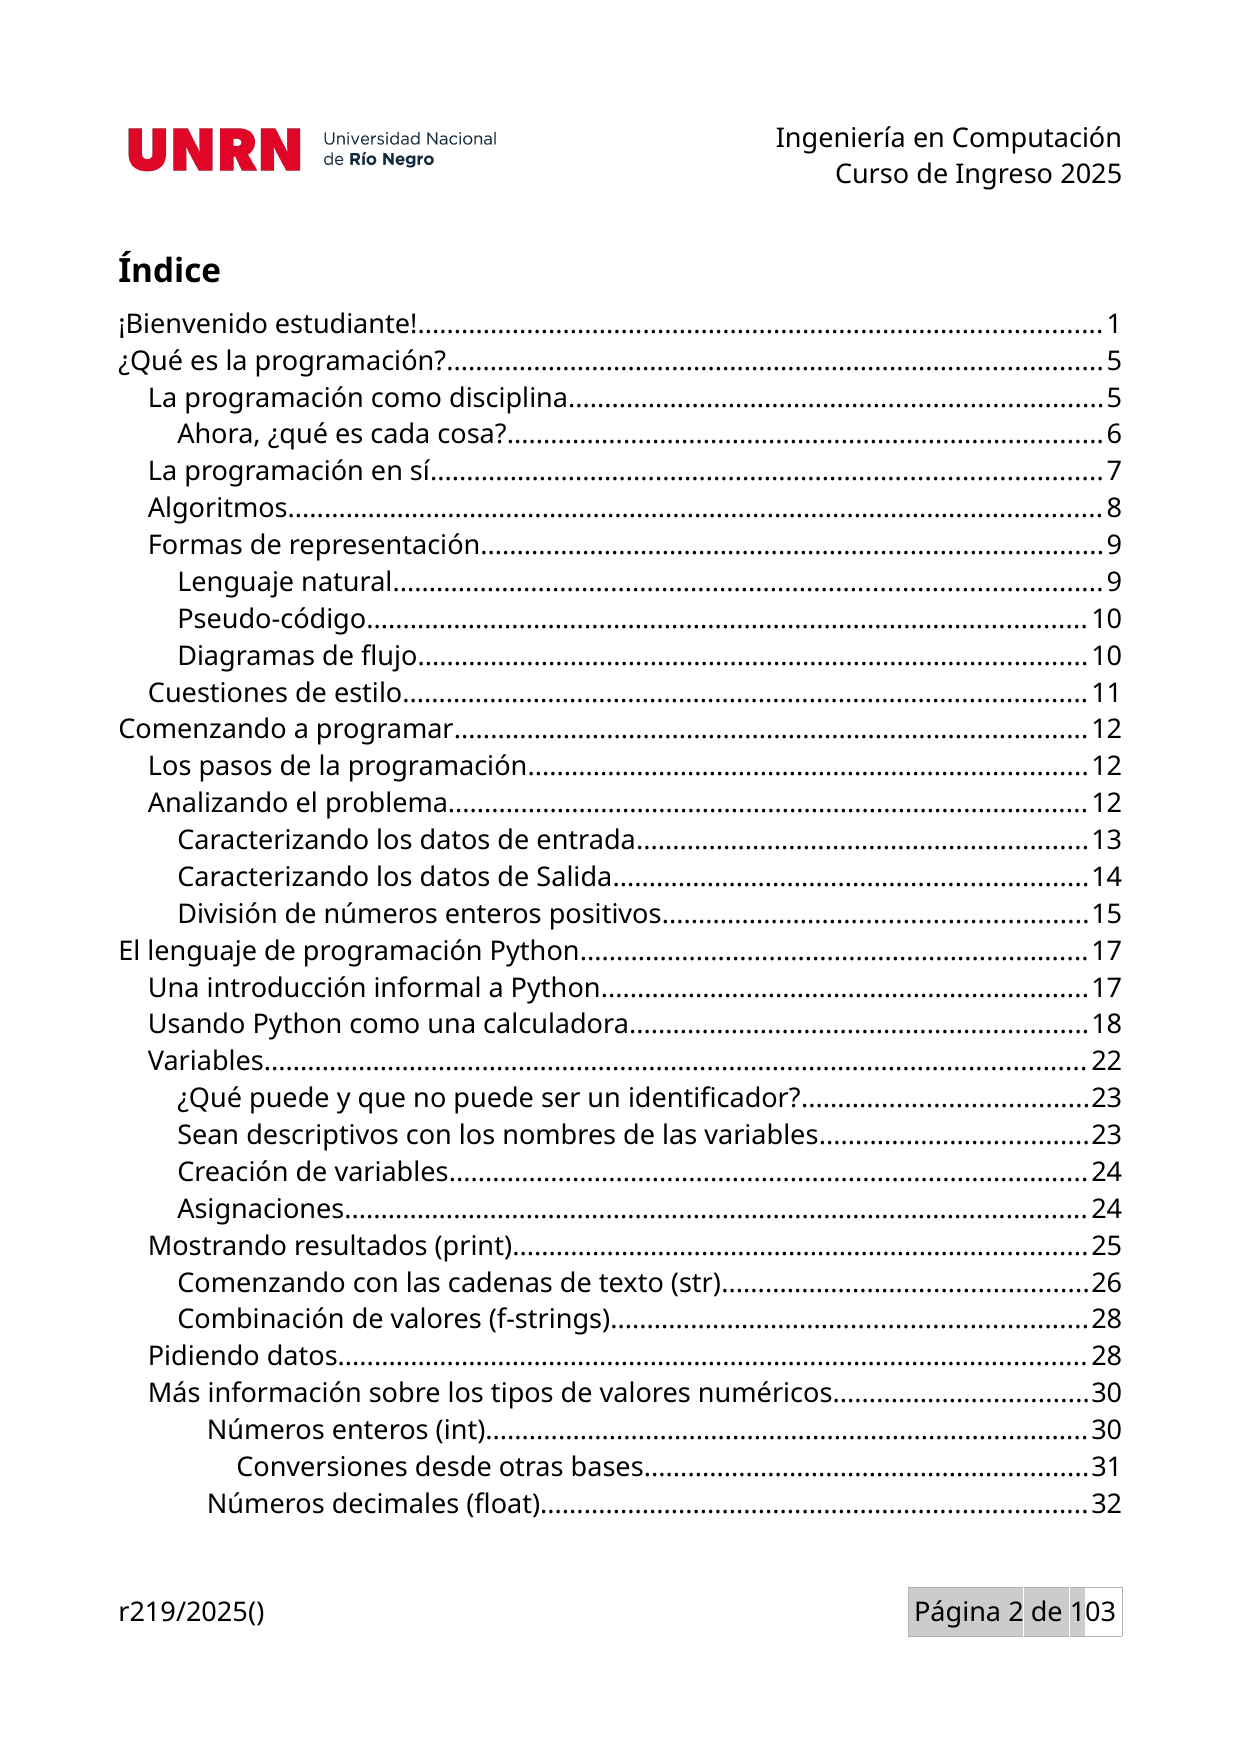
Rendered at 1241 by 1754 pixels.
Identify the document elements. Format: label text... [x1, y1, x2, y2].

text Creación de variables 24 [177, 1152, 1122, 1189]
text ¿Qué es la programación? 5 [118, 341, 1122, 378]
text Pseudo-código 10 [177, 599, 1122, 636]
subtitle Índice [118, 246, 1122, 292]
text Algoritmos 8 [148, 489, 1122, 526]
text La programación en sí 7 [148, 452, 1122, 489]
text Caracterizando los datos de entrada 13 [177, 821, 1122, 857]
text Una introducción informal a Python 17 [148, 968, 1122, 1005]
text Asignaciones 24 [177, 1189, 1122, 1226]
text Comenzando a programar 12 [118, 710, 1122, 747]
text Pidiendo datos 28 [148, 1337, 1122, 1374]
text Mostrando resultados (print) 25 [148, 1226, 1122, 1263]
text Diagramas de flujo 10 [177, 636, 1122, 673]
text Analizando el problema 12 [148, 784, 1122, 821]
text Variables 22 [148, 1042, 1122, 1079]
text El lenguaje de programación Python 17 [118, 931, 1122, 968]
picture [118, 118, 505, 180]
text ¿Qué puede y que no puede ser un identificador? 23 [177, 1079, 1122, 1116]
text ¡Bienvenido estudiante! 1 [118, 304, 1122, 341]
text Comenzando con las cadenas de texto (str) 26 [177, 1263, 1122, 1300]
text Números enteros (int) 30 [207, 1411, 1122, 1447]
text Ahora, ¿qué es cada cosa? 6 [177, 415, 1122, 452]
text Más información sobre los tipos de valores numéricos 30 [148, 1374, 1122, 1411]
text Sean descriptivos con los nombres de las variables 23 [177, 1116, 1122, 1152]
text Lenguaje natural 9 [177, 562, 1122, 599]
text Números decimales (float) 32 [207, 1484, 1122, 1521]
text Los pasos de la programación 12 [148, 747, 1122, 784]
text División de números enteros positivos 15 [177, 894, 1122, 931]
text La programación como disciplina 5 [148, 378, 1122, 415]
text Cuestiones de estilo 11 [148, 673, 1122, 710]
text Conversiones desde otras bases 31 [236, 1447, 1122, 1484]
text Combinación de valores (f-strings) 28 [177, 1300, 1122, 1337]
text Caracterizando los datos de Salida 14 [177, 857, 1122, 894]
text Formas de representación 9 [148, 526, 1122, 562]
text Usando Python como una calculadora 18 [148, 1005, 1122, 1042]
